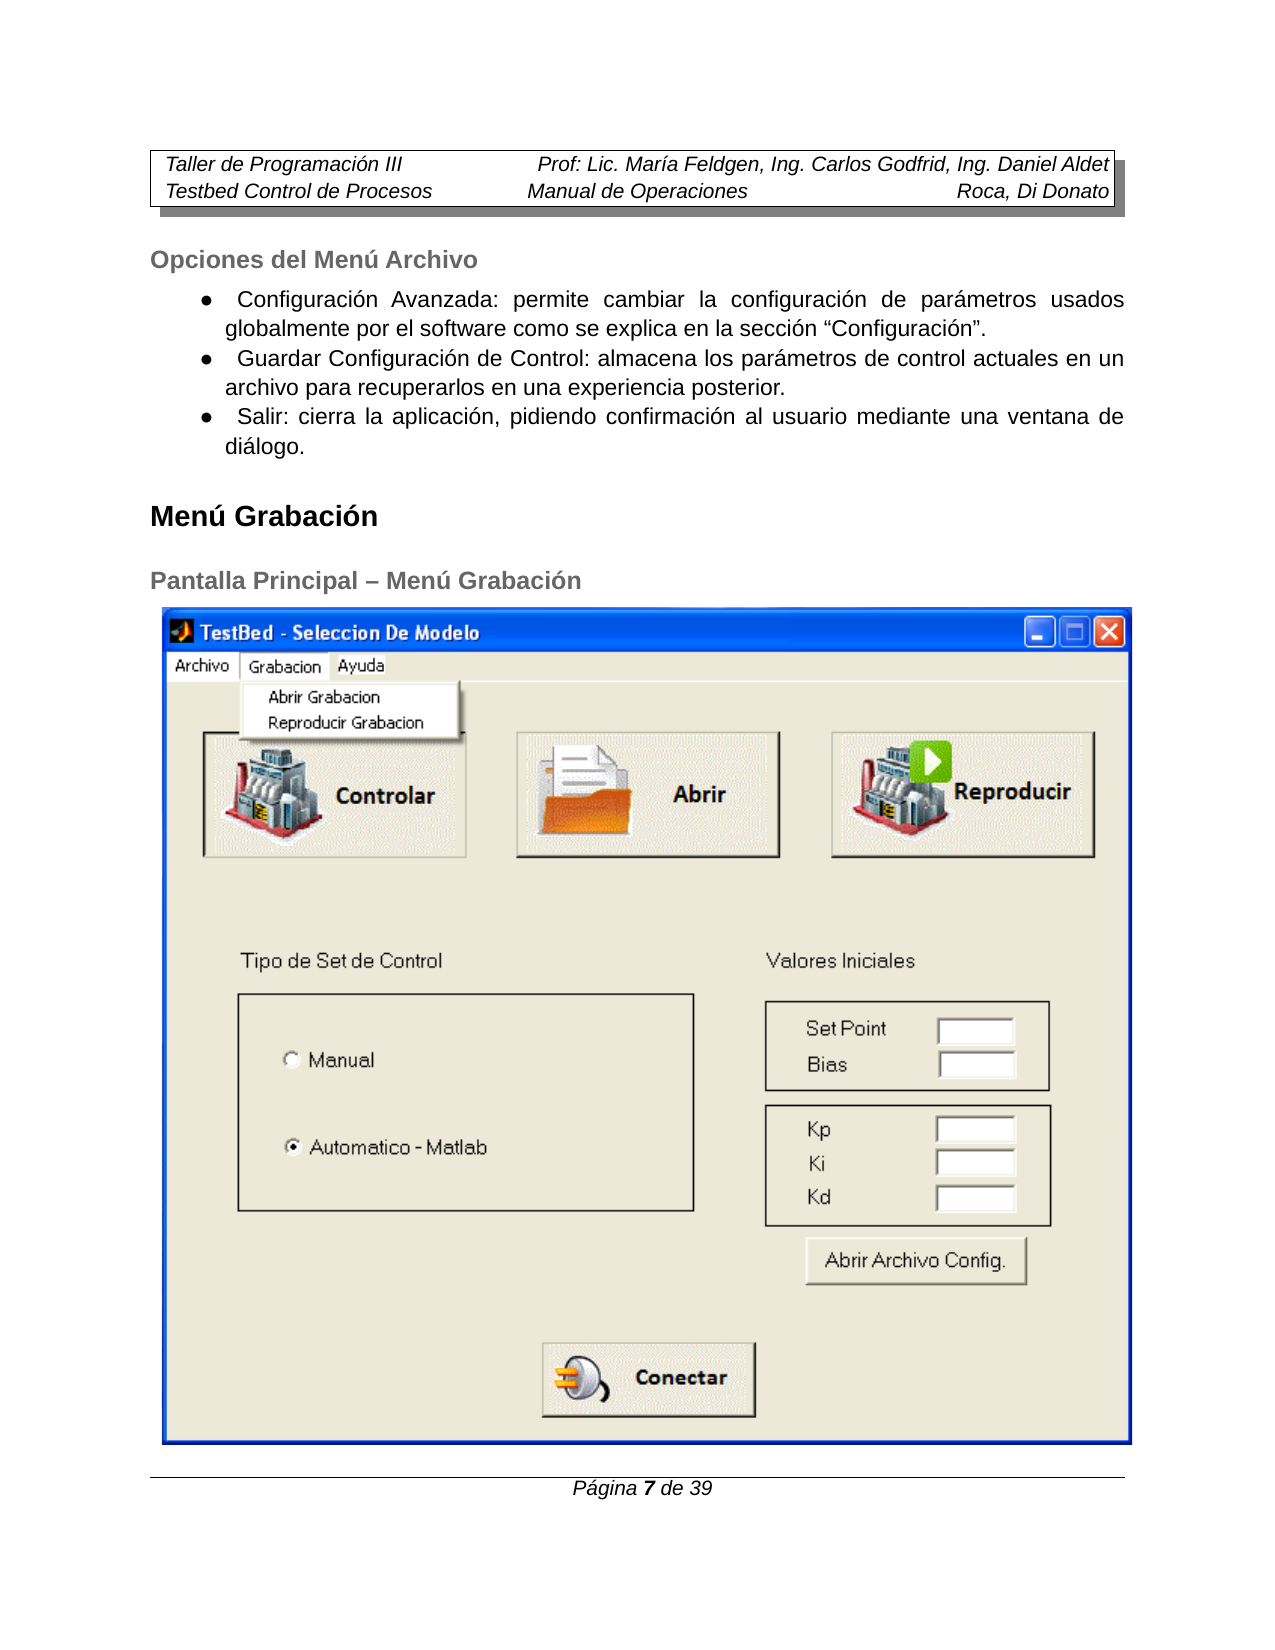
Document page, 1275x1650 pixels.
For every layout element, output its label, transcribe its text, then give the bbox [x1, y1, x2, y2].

picture [161, 607, 1133, 1445]
list Guardar Configuración de Control: almacena los parámetros de control actuales en un archivo para recuperarlos en una experiencia posterior. [187, 345, 1125, 400]
subtitle Opciones del Menú Archivo [150, 246, 1125, 274]
list Salir: cierra la aplicación, pidiendo confirmación al usuario mediante una ventana de diálogo. [187, 404, 1125, 459]
subtitle Pantalla Principal – Menú Grabación [150, 567, 1125, 595]
subtitle Menú Grabación [150, 500, 1125, 533]
list Configuración Avanzada: permite cambiar la configuración de parámetros usados globalmente por el software como se explica en la sección “Configuración”. [187, 286, 1125, 341]
